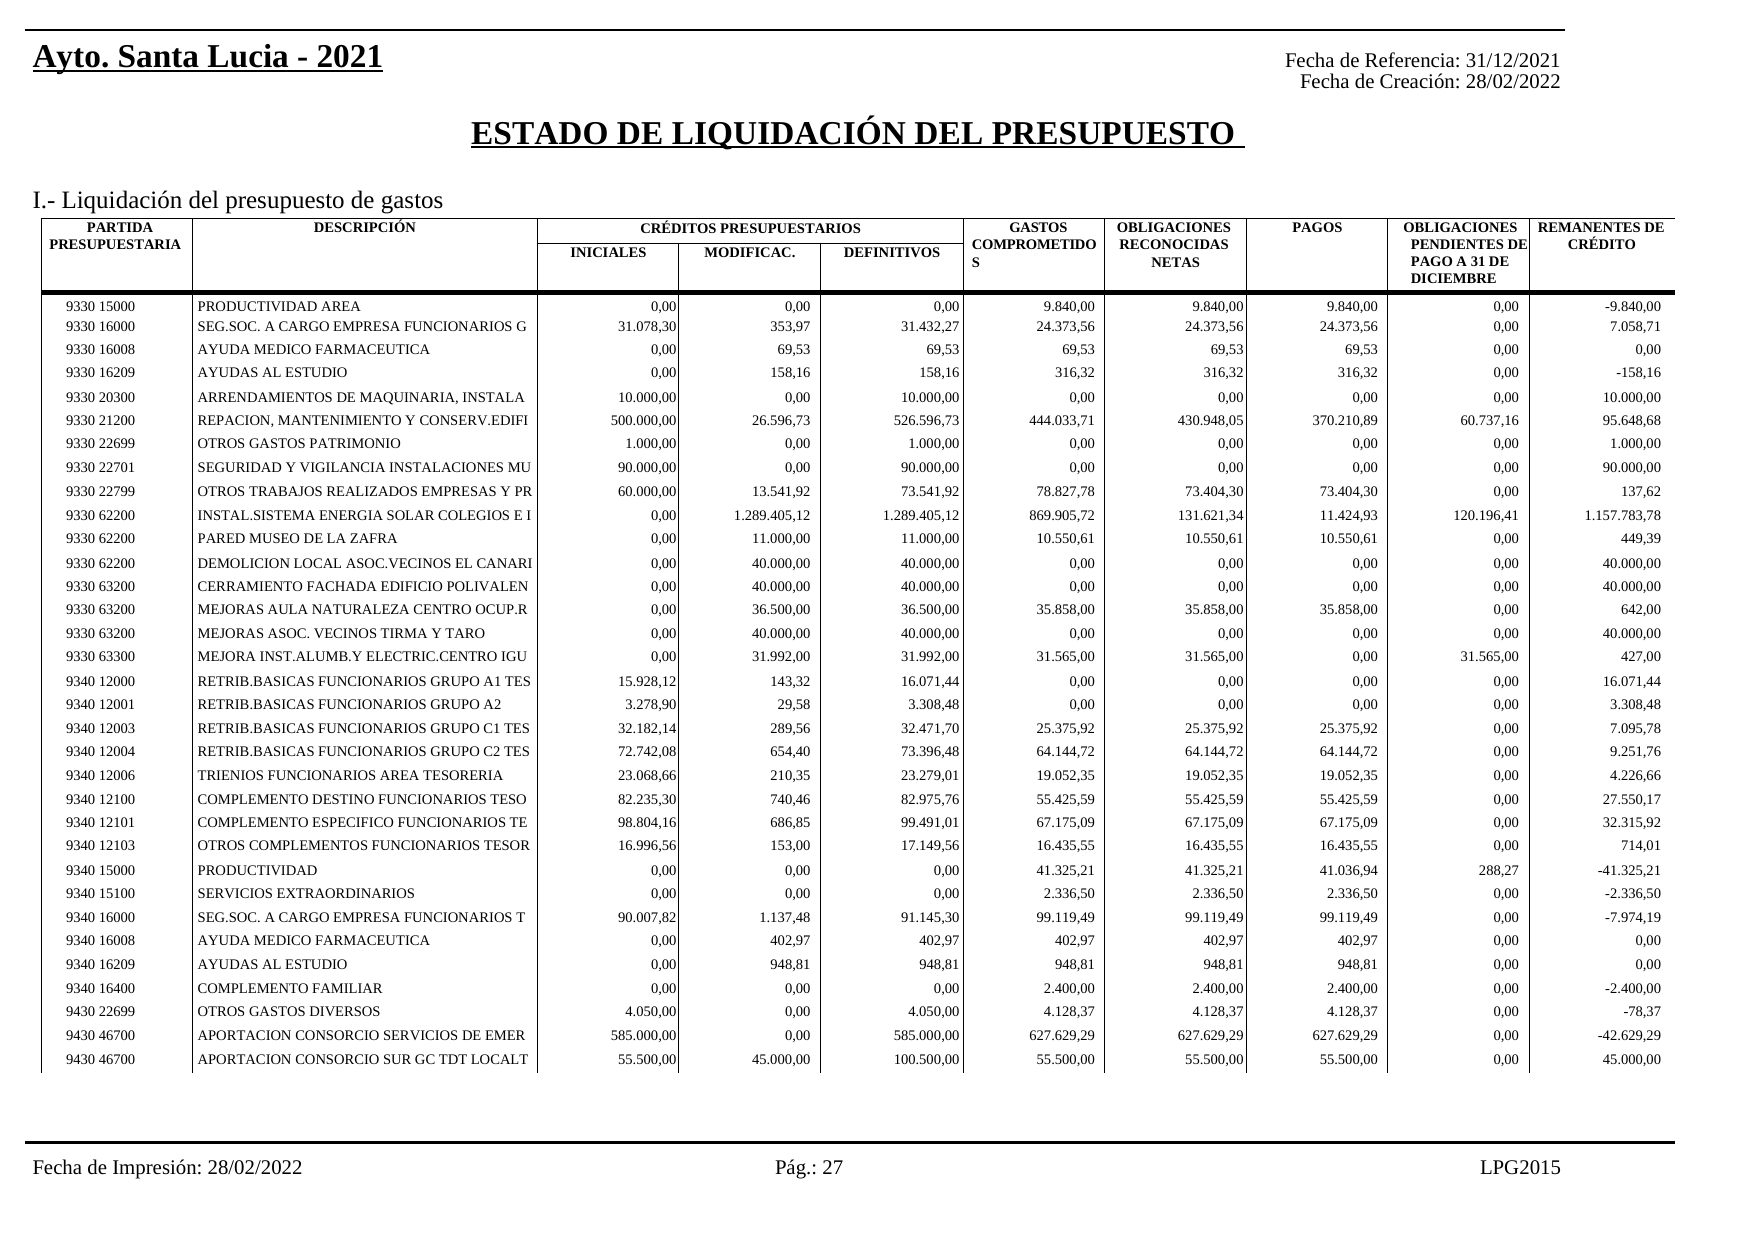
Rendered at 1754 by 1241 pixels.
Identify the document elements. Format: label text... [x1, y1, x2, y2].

table_cell 0,00 [1247, 574, 1387, 597]
table_cell 41.036,94 [1247, 858, 1387, 881]
table_cell 15.928,12 [538, 669, 678, 692]
table_cell 0,00 [1388, 1023, 1529, 1047]
table_cell 2.336,50 [1247, 881, 1387, 905]
table_header OBLIGACIONES RECONOCIDAS NETAS [1105, 219, 1246, 290]
table_cell 25.375,92 [1105, 716, 1246, 739]
table_cell 9430 46700 [42, 1023, 192, 1047]
table_cell 31.078,30 [538, 314, 678, 337]
table_cell 0,00 [1105, 551, 1246, 574]
table_cell 19.052,35 [1247, 763, 1387, 787]
table_cell 0,00 [679, 976, 820, 999]
table_cell 91.145,30 [821, 905, 963, 928]
table_cell AYUDA MEDICO FARMACEUTICA [193, 338, 537, 361]
table_cell 0,00 [1530, 929, 1675, 952]
table_cell 9340 16400 [42, 976, 192, 999]
table_cell MODIFICAC. [679, 244, 820, 290]
table_cell 0,00 [538, 881, 678, 905]
table_cell 100.500,00 [821, 1047, 963, 1073]
table_cell 64.144,72 [964, 740, 1104, 763]
table_cell 9340 12101 [42, 811, 192, 834]
table_cell 289,56 [679, 716, 820, 739]
table_cell 402,97 [964, 929, 1104, 952]
table_cell 9340 15000 [42, 858, 192, 881]
table_cell 0,00 [538, 621, 678, 645]
table_cell 9.840,00 [964, 295, 1104, 314]
text Fecha de Impresión: 28/02/2022 Pág.: 27 LPG2015 [32, 1156, 1674, 1179]
table_cell 402,97 [679, 929, 820, 952]
table_cell 9330 16000 [42, 314, 192, 337]
table_cell 0,00 [679, 432, 820, 456]
table_cell OTROS COMPLEMENTOS FUNCIONARIOS TESOR [193, 834, 537, 857]
table_header DESCRIPCIÓN [193, 219, 537, 290]
table_cell 948,81 [1105, 953, 1246, 976]
table_cell 69,53 [1105, 338, 1246, 361]
table_cell 35.858,00 [1247, 598, 1387, 621]
table_cell 0,00 [1105, 385, 1246, 408]
table_cell 9340 12006 [42, 763, 192, 787]
table_cell 9.840,00 [1105, 295, 1246, 314]
table_cell 0,00 [964, 669, 1104, 692]
table_cell 0,00 [1388, 314, 1529, 337]
table_cell 31.565,00 [1105, 645, 1246, 668]
table_cell 654,40 [679, 740, 820, 763]
table_cell 1.000,00 [1530, 432, 1675, 456]
table_cell 55.425,59 [1247, 787, 1387, 811]
table_cell 0,00 [964, 385, 1104, 408]
table_cell 36.500,00 [679, 598, 820, 621]
table_cell 67.175,09 [1105, 811, 1246, 834]
table_cell 316,32 [1247, 361, 1387, 385]
table_cell DEFINITIVOS [821, 244, 963, 290]
table_cell 1.000,00 [538, 432, 678, 456]
table_cell 11.424,93 [1247, 503, 1387, 526]
text ESTADO DE LIQUIDACIÓN DEL PRESUPUESTO [32, 113, 1674, 152]
table_cell 869.905,72 [964, 503, 1104, 526]
table_cell 0,00 [538, 503, 678, 526]
table_cell 82.975,76 [821, 787, 963, 811]
table_cell 9330 63200 [42, 574, 192, 597]
table_cell 0,00 [1388, 929, 1529, 952]
table_cell 69,53 [1247, 338, 1387, 361]
table_cell 427,00 [1530, 645, 1675, 668]
table_cell 73.404,30 [1247, 480, 1387, 503]
table_cell REPACION, MANTENIMIENTO Y CONSERV.EDIFI [193, 409, 537, 432]
table_cell 10.550,61 [964, 526, 1104, 551]
table_cell 16.435,55 [1247, 834, 1387, 857]
table_cell 3.308,48 [821, 692, 963, 716]
table_cell 642,00 [1530, 598, 1675, 621]
table_cell 9.251,76 [1530, 740, 1675, 763]
table_cell 131.621,34 [1105, 503, 1246, 526]
table_cell 99.491,01 [821, 811, 963, 834]
table_cell 0,00 [964, 456, 1104, 479]
table_cell 0,00 [1388, 1047, 1529, 1073]
table_cell 948,81 [1247, 953, 1387, 976]
table_cell 2.400,00 [1247, 976, 1387, 999]
text I.- Liquidación del presupuesto de gastos [32, 187, 1674, 214]
table_cell 45.000,00 [679, 1047, 820, 1073]
table_cell 24.373,56 [964, 314, 1104, 337]
table_cell RETRIB.BASICAS FUNCIONARIOS GRUPO A1 TES [193, 669, 537, 692]
table_cell 10.000,00 [1530, 385, 1675, 408]
table_cell 67.175,09 [1247, 811, 1387, 834]
table_cell 9330 63300 [42, 645, 192, 668]
table_cell 9340 12000 [42, 669, 192, 692]
table_cell 16.071,44 [821, 669, 963, 692]
table_cell 948,81 [964, 953, 1104, 976]
table_cell 95.648,68 [1530, 409, 1675, 432]
table_cell 0,00 [964, 432, 1104, 456]
table_cell PRODUCTIVIDAD AREA [193, 295, 537, 314]
table_cell 13.541,92 [679, 480, 820, 503]
table_cell -41.325,21 [1530, 858, 1675, 881]
table_cell 90.000,00 [1530, 456, 1675, 479]
table_cell 449,39 [1530, 526, 1675, 551]
table_cell 0,00 [821, 976, 963, 999]
table_cell 40.000,00 [679, 551, 820, 574]
table_cell 99.119,49 [1247, 905, 1387, 928]
table_cell 67.175,09 [964, 811, 1104, 834]
table_cell 0,00 [679, 881, 820, 905]
table_cell 353,97 [679, 314, 820, 337]
table_cell 0,00 [964, 574, 1104, 597]
table_cell 288,27 [1388, 858, 1529, 881]
table_cell 11.000,00 [821, 526, 963, 551]
table_cell 0,00 [679, 858, 820, 881]
table_cell 4.226,66 [1530, 763, 1675, 787]
text Ayto. Santa Lucia - 2021 Fecha de Referencia: 31/12/2021 [32, 39, 1674, 75]
table_cell MEJORAS ASOC. VECINOS TIRMA Y TARO [193, 621, 537, 645]
table_cell 45.000,00 [1530, 1047, 1675, 1073]
table_cell 73.541,92 [821, 480, 963, 503]
table_cell 0,00 [964, 692, 1104, 716]
table_cell 0,00 [1388, 716, 1529, 739]
table_cell 41.325,21 [1105, 858, 1246, 881]
table_cell 4.050,00 [821, 1000, 963, 1023]
table_cell 16.435,55 [1105, 834, 1246, 857]
table_cell COMPLEMENTO ESPECIFICO FUNCIONARIOS TE [193, 811, 537, 834]
table_cell 0,00 [1530, 338, 1675, 361]
table_cell 27.550,17 [1530, 787, 1675, 811]
table_cell 55.500,00 [538, 1047, 678, 1073]
table_cell 40.000,00 [821, 551, 963, 574]
table_cell 0,00 [1388, 905, 1529, 928]
table_cell PRODUCTIVIDAD [193, 858, 537, 881]
table_cell TRIENIOS FUNCIONARIOS AREA TESORERIA [193, 763, 537, 787]
table_cell APORTACION CONSORCIO SERVICIOS DE EMER [193, 1023, 537, 1047]
table_cell 9.840,00 [1247, 295, 1387, 314]
table_cell 158,16 [679, 361, 820, 385]
table_cell 23.279,01 [821, 763, 963, 787]
table_cell 16.435,55 [964, 834, 1104, 857]
table_cell 9430 46700 [42, 1047, 192, 1073]
table_cell -2.336,50 [1530, 881, 1675, 905]
table_cell 0,00 [964, 551, 1104, 574]
table_cell INICIALES [538, 244, 678, 290]
table_cell 4.128,37 [1105, 1000, 1246, 1023]
table_cell SEGURIDAD Y VIGILANCIA INSTALACIONES MU [193, 456, 537, 479]
table_cell -7.974,19 [1530, 905, 1675, 928]
table_cell 402,97 [1247, 929, 1387, 952]
table_cell 0,00 [1247, 621, 1387, 645]
table_cell RETRIB.BASICAS FUNCIONARIOS GRUPO A2 [193, 692, 537, 716]
table_cell 10.000,00 [538, 385, 678, 408]
table_cell INSTAL.SISTEMA ENERGIA SOLAR COLEGIOS E I [193, 503, 537, 526]
table_cell AYUDAS AL ESTUDIO [193, 953, 537, 976]
table_cell 500.000,00 [538, 409, 678, 432]
table_cell SERVICIOS EXTRAORDINARIOS [193, 881, 537, 905]
table_header GASTOS COMPROMETIDOS [964, 219, 1104, 290]
text Fecha de Creación: 28/02/2022 [1300, 75, 1674, 91]
table_cell -9.840,00 [1530, 295, 1675, 314]
table_cell 402,97 [1105, 929, 1246, 952]
table_cell 1.000,00 [821, 432, 963, 456]
table_cell 16.996,56 [538, 834, 678, 857]
table_cell ARRENDAMIENTOS DE MAQUINARIA, INSTALA [193, 385, 537, 408]
table_cell 40.000,00 [1530, 551, 1675, 574]
table_cell 9340 16209 [42, 953, 192, 976]
table_cell 0,00 [1388, 574, 1529, 597]
table_cell -158,16 [1530, 361, 1675, 385]
table_cell 0,00 [1388, 385, 1529, 408]
table_cell 10.550,61 [1247, 526, 1387, 551]
table_cell 19.052,35 [1105, 763, 1246, 787]
table_cell 24.373,56 [1105, 314, 1246, 337]
table_cell 0,00 [538, 858, 678, 881]
table_cell 444.033,71 [964, 409, 1104, 432]
table_cell 69,53 [679, 338, 820, 361]
table_cell 9340 12004 [42, 740, 192, 763]
table_cell 0,00 [1247, 432, 1387, 456]
table_cell 0,00 [1247, 551, 1387, 574]
table_cell 9330 63200 [42, 621, 192, 645]
table_cell 316,32 [964, 361, 1104, 385]
table_cell RETRIB.BASICAS FUNCIONARIOS GRUPO C2 TES [193, 740, 537, 763]
table_cell COMPLEMENTO DESTINO FUNCIONARIOS TESO [193, 787, 537, 811]
table_cell 69,53 [964, 338, 1104, 361]
table_cell 0,00 [1105, 432, 1246, 456]
table_cell 60.000,00 [538, 480, 678, 503]
table_cell MEJORAS AULA NATURALEZA CENTRO OCUP.R [193, 598, 537, 621]
table_cell 0,00 [1105, 456, 1246, 479]
table_cell 0,00 [1388, 526, 1529, 551]
table_cell 9340 15100 [42, 881, 192, 905]
table_cell 0,00 [538, 338, 678, 361]
table_cell 32.471,70 [821, 716, 963, 739]
table_cell 714,01 [1530, 834, 1675, 857]
table_cell 9330 62200 [42, 551, 192, 574]
table_cell 9340 16008 [42, 929, 192, 952]
table_cell 7.058,71 [1530, 314, 1675, 337]
table_cell 7.095,78 [1530, 716, 1675, 739]
table_cell 99.119,49 [964, 905, 1104, 928]
table_cell 143,32 [679, 669, 820, 692]
table_cell 60.737,16 [1388, 409, 1529, 432]
table_cell 29,58 [679, 692, 820, 716]
table_cell -2.400,00 [1530, 976, 1675, 999]
table_cell 90.000,00 [821, 456, 963, 479]
table_cell 0,00 [1388, 361, 1529, 385]
table_cell 40.000,00 [821, 574, 963, 597]
table_cell 0,00 [538, 929, 678, 952]
table_cell 9340 12003 [42, 716, 192, 739]
table_cell 0,00 [1388, 953, 1529, 976]
table_cell 9430 22699 [42, 1000, 192, 1023]
table_cell 316,32 [1105, 361, 1246, 385]
table_cell 137,62 [1530, 480, 1675, 503]
table_cell 40.000,00 [679, 621, 820, 645]
table_cell 99.119,49 [1105, 905, 1246, 928]
table_cell 10.000,00 [821, 385, 963, 408]
table_cell 120.196,41 [1388, 503, 1529, 526]
table_cell 78.827,78 [964, 480, 1104, 503]
table_cell 40.000,00 [1530, 574, 1675, 597]
table_header PARTIDA PRESUPUESTARIA [42, 219, 192, 290]
table_cell 9340 12001 [42, 692, 192, 716]
table_cell 10.550,61 [1105, 526, 1246, 551]
table_cell 1.157.783,78 [1530, 503, 1675, 526]
table_cell 1.137,48 [679, 905, 820, 928]
table_cell 0,00 [679, 456, 820, 479]
table_cell 25.375,92 [1247, 716, 1387, 739]
table_cell 948,81 [821, 953, 963, 976]
table_cell 627.629,29 [964, 1023, 1104, 1047]
table_cell 9330 63200 [42, 598, 192, 621]
table_cell 585.000,00 [538, 1023, 678, 1047]
table_cell 0,00 [679, 295, 820, 314]
table_cell 0,00 [1388, 338, 1529, 361]
table_cell CERRAMIENTO FACHADA EDIFICIO POLIVALEN [193, 574, 537, 597]
table_cell 2.336,50 [964, 881, 1104, 905]
table_cell 627.629,29 [1247, 1023, 1387, 1047]
table_cell 31.432,27 [821, 314, 963, 337]
table_cell 9330 62200 [42, 526, 192, 551]
table_cell 55.500,00 [1105, 1047, 1246, 1073]
table_cell -78,37 [1530, 1000, 1675, 1023]
table_cell 0,00 [538, 953, 678, 976]
table_cell MEJORA INST.ALUMB.Y ELECTRIC.CENTRO IGU [193, 645, 537, 668]
table_cell 0,00 [1105, 574, 1246, 597]
table_cell 24.373,56 [1247, 314, 1387, 337]
table_cell 0,00 [538, 526, 678, 551]
table_cell 0,00 [679, 385, 820, 408]
table_cell 158,16 [821, 361, 963, 385]
table_cell 4.128,37 [1247, 1000, 1387, 1023]
table_cell 9330 22701 [42, 456, 192, 479]
table_cell 0,00 [821, 295, 963, 314]
table_cell -42.629,29 [1530, 1023, 1675, 1047]
table_cell 0,00 [1388, 787, 1529, 811]
table_cell 1.289.405,12 [821, 503, 963, 526]
table_cell 0,00 [538, 551, 678, 574]
table_cell 17.149,56 [821, 834, 963, 857]
table_cell 32.182,14 [538, 716, 678, 739]
table_cell 0,00 [538, 598, 678, 621]
table_cell 9330 22699 [42, 432, 192, 456]
table_cell 9330 62200 [42, 503, 192, 526]
table_cell 0,00 [1247, 692, 1387, 716]
table_cell 4.050,00 [538, 1000, 678, 1023]
table_cell 9340 12100 [42, 787, 192, 811]
table_cell 3.278,90 [538, 692, 678, 716]
table_cell 0,00 [538, 361, 678, 385]
table_cell 0,00 [1530, 953, 1675, 976]
table_cell 72.742,08 [538, 740, 678, 763]
table_cell 55.425,59 [964, 787, 1104, 811]
table_cell 2.400,00 [1105, 976, 1246, 999]
table_cell 4.128,37 [964, 1000, 1104, 1023]
table_cell 64.144,72 [1105, 740, 1246, 763]
table_cell 0,00 [1388, 669, 1529, 692]
table_cell 0,00 [1388, 740, 1529, 763]
table_cell RETRIB.BASICAS FUNCIONARIOS GRUPO C1 TES [193, 716, 537, 739]
table_cell 0,00 [1388, 295, 1529, 314]
table_cell 0,00 [1388, 811, 1529, 834]
table_cell 2.336,50 [1105, 881, 1246, 905]
table_header REMANENTES DE CRÉDITO [1530, 219, 1675, 290]
table_cell COMPLEMENTO FAMILIAR [193, 976, 537, 999]
table_cell 627.629,29 [1105, 1023, 1246, 1047]
table_cell 210,35 [679, 763, 820, 787]
table_cell 41.325,21 [964, 858, 1104, 881]
table_cell 31.565,00 [1388, 645, 1529, 668]
table_cell 73.404,30 [1105, 480, 1246, 503]
table_cell 2.400,00 [964, 976, 1104, 999]
table_cell 0,00 [1105, 669, 1246, 692]
table_cell 3.308,48 [1530, 692, 1675, 716]
table_cell 0,00 [538, 645, 678, 668]
table_cell 0,00 [1388, 881, 1529, 905]
table_cell 9330 22799 [42, 480, 192, 503]
table_cell 9330 16209 [42, 361, 192, 385]
table_cell 740,46 [679, 787, 820, 811]
table_cell 0,00 [538, 295, 678, 314]
table_cell OTROS GASTOS PATRIMONIO [193, 432, 537, 456]
table_cell 0,00 [1388, 551, 1529, 574]
table_cell 0,00 [1388, 763, 1529, 787]
table_cell 1.289.405,12 [679, 503, 820, 526]
table_header PAGOS [1247, 219, 1387, 290]
table_cell 0,00 [1247, 385, 1387, 408]
table_cell 69,53 [821, 338, 963, 361]
table_cell 25.375,92 [964, 716, 1104, 739]
table_cell 40.000,00 [821, 621, 963, 645]
table_cell 31.992,00 [821, 645, 963, 668]
table_cell APORTACION CONSORCIO SUR GC TDT LOCALT [193, 1047, 537, 1073]
table_cell 0,00 [1105, 621, 1246, 645]
table_cell 35.858,00 [1105, 598, 1246, 621]
table_cell 31.565,00 [964, 645, 1104, 668]
table_cell 23.068,66 [538, 763, 678, 787]
table_cell 40.000,00 [1530, 621, 1675, 645]
table_cell 0,00 [1247, 456, 1387, 479]
table_cell 40.000,00 [679, 574, 820, 597]
table_cell SEG.SOC. A CARGO EMPRESA FUNCIONARIOS G [193, 314, 537, 337]
table_cell 36.500,00 [821, 598, 963, 621]
table_cell 98.804,16 [538, 811, 678, 834]
table_cell 73.396,48 [821, 740, 963, 763]
table_cell 31.992,00 [679, 645, 820, 668]
table_cell OTROS TRABAJOS REALIZADOS EMPRESAS Y PR [193, 480, 537, 503]
table_cell 0,00 [821, 881, 963, 905]
table_header CRÉDITOS PRESUPUESTARIOS [538, 219, 963, 242]
table_cell PARED MUSEO DE LA ZAFRA [193, 526, 537, 551]
table_cell 11.000,00 [679, 526, 820, 551]
table_cell DEMOLICION LOCAL ASOC.VECINOS EL CANARI [193, 551, 537, 574]
table_cell 19.052,35 [964, 763, 1104, 787]
table_cell 0,00 [1388, 976, 1529, 999]
table_cell 26.596,73 [679, 409, 820, 432]
table_cell 90.000,00 [538, 456, 678, 479]
table_cell 0,00 [1388, 480, 1529, 503]
table_cell 35.858,00 [964, 598, 1104, 621]
table_cell 55.500,00 [1247, 1047, 1387, 1073]
table_cell 0,00 [538, 574, 678, 597]
table_cell 55.425,59 [1105, 787, 1246, 811]
table_cell 0,00 [1247, 669, 1387, 692]
table_cell 16.071,44 [1530, 669, 1675, 692]
table_cell 0,00 [1388, 834, 1529, 857]
table_cell 948,81 [679, 953, 820, 976]
table_cell 0,00 [821, 858, 963, 881]
table_cell AYUDA MEDICO FARMACEUTICA [193, 929, 537, 952]
table_cell 0,00 [964, 621, 1104, 645]
table_cell 0,00 [1388, 621, 1529, 645]
table_cell 9330 16008 [42, 338, 192, 361]
table_cell 526.596,73 [821, 409, 963, 432]
table_cell 0,00 [1388, 432, 1529, 456]
table_cell 32.315,92 [1530, 811, 1675, 834]
table_cell 153,00 [679, 834, 820, 857]
table_cell 370.210,89 [1247, 409, 1387, 432]
table_cell OTROS GASTOS DIVERSOS [193, 1000, 537, 1023]
table_cell 64.144,72 [1247, 740, 1387, 763]
table_cell 402,97 [821, 929, 963, 952]
table_cell 0,00 [679, 1000, 820, 1023]
table_header OBLIGACIONES PENDIENTES DE PAGO A 31 DE DICIEMBRE [1388, 219, 1529, 290]
table_cell 9330 15000 [42, 295, 192, 314]
table_cell 82.235,30 [538, 787, 678, 811]
table_cell 0,00 [1388, 692, 1529, 716]
table_cell 686,85 [679, 811, 820, 834]
table_cell 9340 16000 [42, 905, 192, 928]
table_cell 0,00 [1105, 692, 1246, 716]
table_cell 585.000,00 [821, 1023, 963, 1047]
table_cell 0,00 [1388, 456, 1529, 479]
table_cell 0,00 [1388, 598, 1529, 621]
table_cell 55.500,00 [964, 1047, 1104, 1073]
table_cell 0,00 [538, 976, 678, 999]
table_cell 90.007,82 [538, 905, 678, 928]
table_cell AYUDAS AL ESTUDIO [193, 361, 537, 385]
table_cell 9330 21200 [42, 409, 192, 432]
table_cell 430.948,05 [1105, 409, 1246, 432]
table_cell SEG.SOC. A CARGO EMPRESA FUNCIONARIOS T [193, 905, 537, 928]
table_cell 0,00 [679, 1023, 820, 1047]
table_cell 0,00 [1388, 1000, 1529, 1023]
table_cell 0,00 [1247, 645, 1387, 668]
table_cell 9330 20300 [42, 385, 192, 408]
table_cell 9340 12103 [42, 834, 192, 857]
